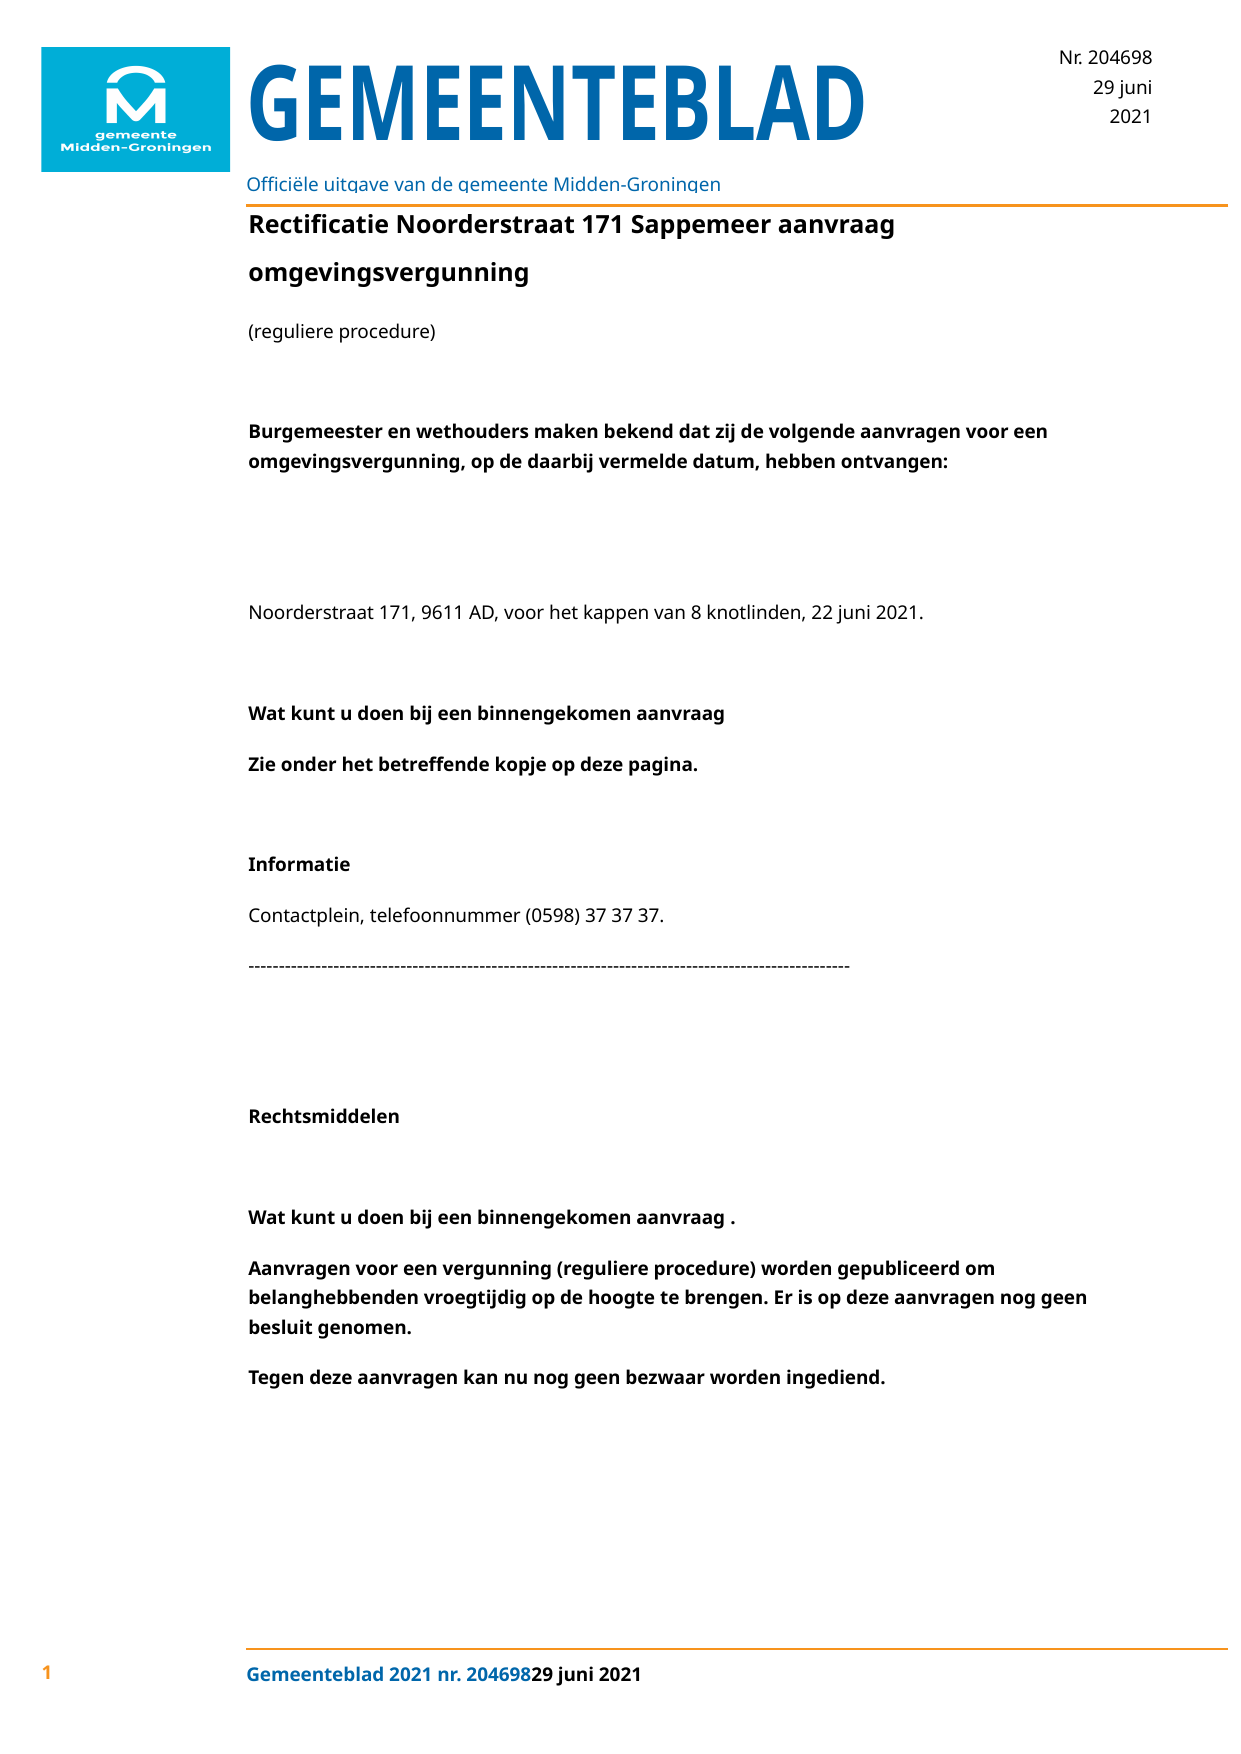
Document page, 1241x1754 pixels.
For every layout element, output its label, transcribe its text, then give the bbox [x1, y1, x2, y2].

text --------------------------------------------------------------------------------------------------- [248, 952, 1152, 978]
picture [184, 146, 190, 153]
picture [107, 89, 165, 122]
text Rechtsmiddelen [248, 1104, 1152, 1129]
text Zie onder het betreffende kopje op deze pagina. [248, 751, 1152, 777]
picture [108, 66, 164, 82]
text Aanvragen voor een vergunning (reguliere procedure) worden gepubliceerd om belanghebbenden vroegtijdig op de hoogte te brengen. Er is op deze aanvragen nog geen besluit genomen. [248, 1255, 1152, 1340]
text Tegen deze aanvragen kan nu nog geen bezwaar worden ingediend. [248, 1364, 1152, 1390]
text Wat kunt u doen bij een binnengekomen aanvraag . [248, 1204, 1152, 1230]
text Contactplein, telefoonnummer (0598) 37 37 37. [248, 902, 1152, 928]
text (reguliere procedure) [248, 318, 1152, 344]
text Wat kunt u doen bij een binnengekomen aanvraag [248, 700, 1152, 726]
text Rectificatie Noorderstraat 171 Sappemeer aanvraag omgevingsvergunning [248, 207, 1152, 288]
text Noorderstraat 171, 9611 AD, voor het kappen van 8 knotlinden, 22 juni 2021. [248, 599, 1152, 625]
text Informatie [248, 852, 1152, 877]
text Burgemeester en wethouders maken bekend dat zij de volgende aanvragen voor een omgevingsvergunning, op de daarbij vermelde datum, hebben ontvangen: [248, 419, 1152, 474]
